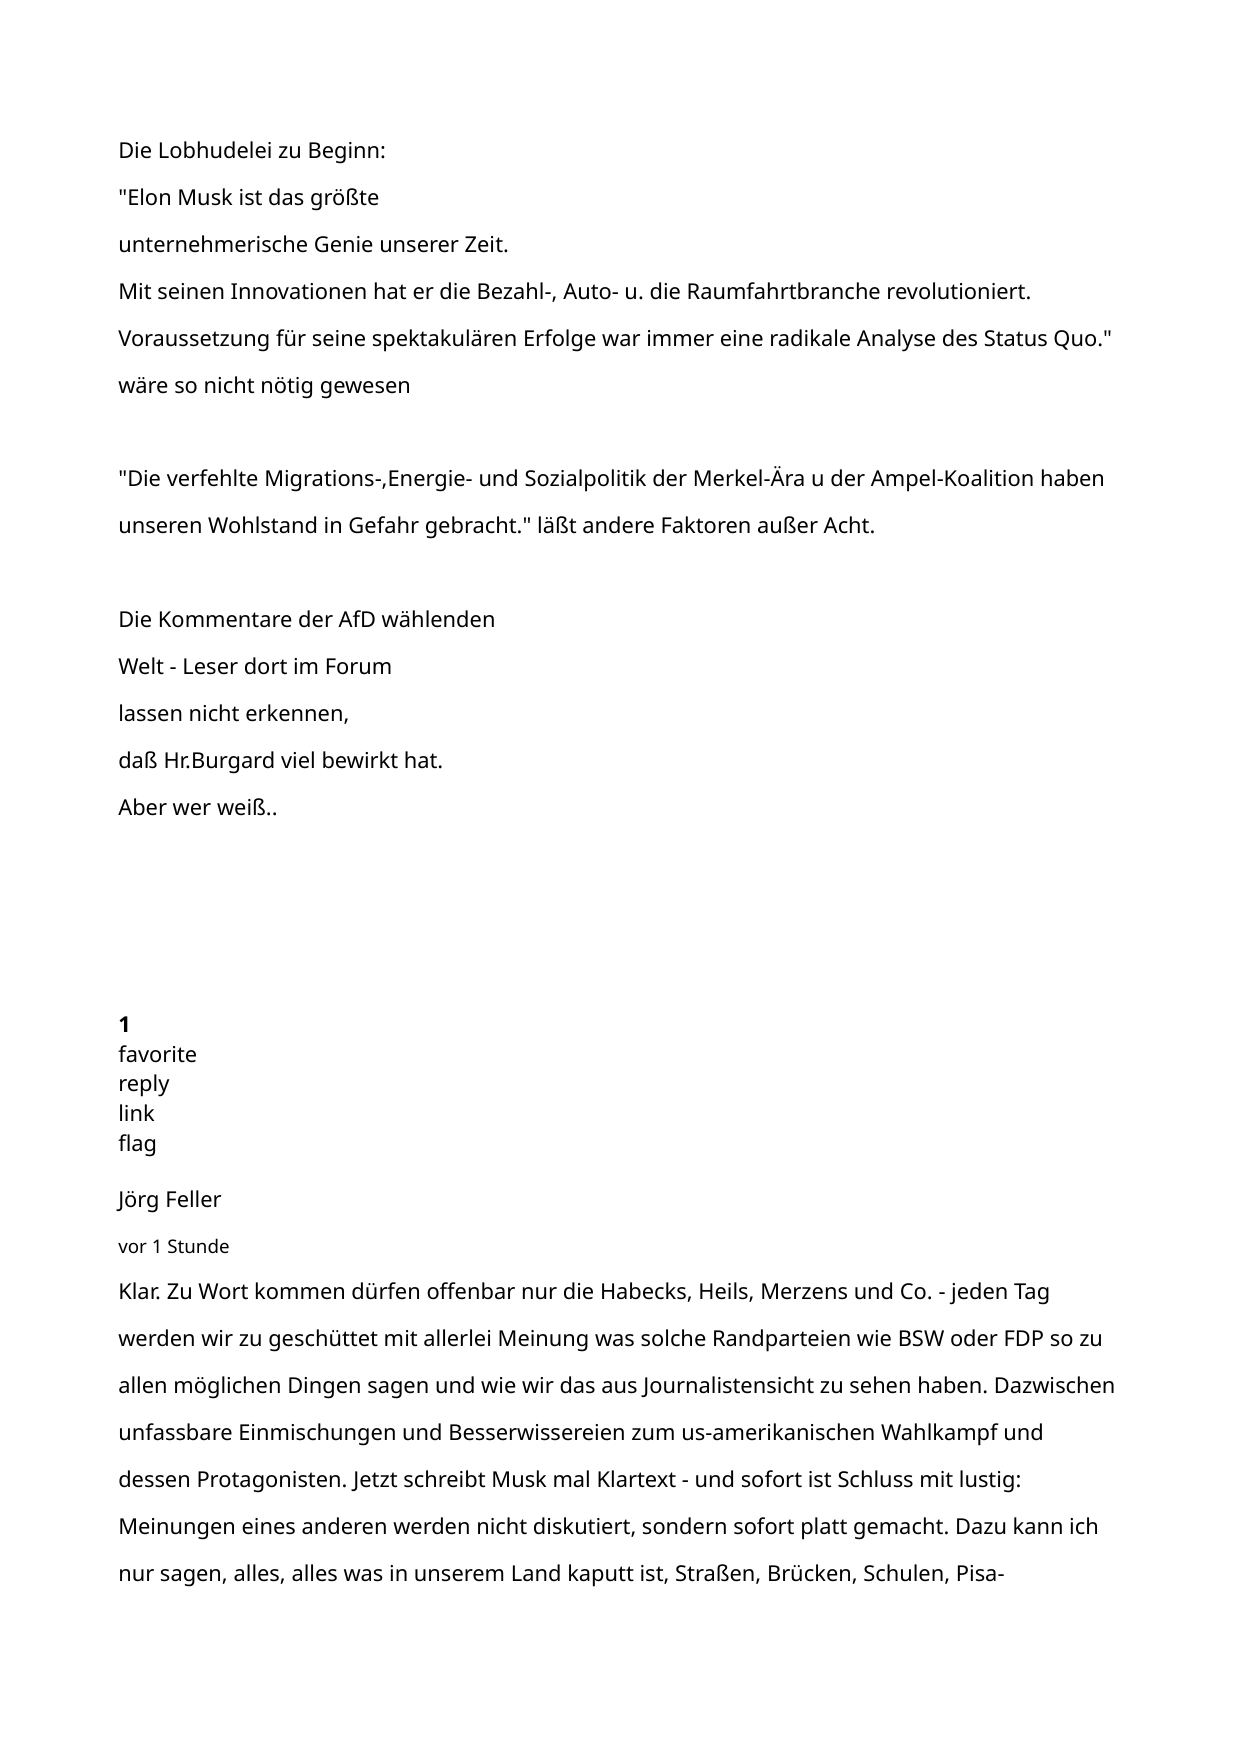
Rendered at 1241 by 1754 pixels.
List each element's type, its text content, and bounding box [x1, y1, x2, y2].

text 1 [118, 1009, 1122, 1038]
text favorite [118, 1038, 1122, 1068]
text vor 1 Stunde [118, 1229, 1122, 1259]
text Die Lobhudelei zu Beginn: "Elon Musk ist das größte unternehmerische Genie unserer Zeit. Mit seinen Innovationen hat er die Bezahl-, Auto- u. die Raumfahrtbranche revolutioniert. Voraussetzung für seine spektakulären Erfolge war immer eine radikale Analyse des Status Quo." wäre so nicht nötig gewesen "Die verfehlte Migrations-,Energie- und Sozialpolitik der Merkel-Ära u der Ampel-Koalition haben unseren Wohlstand in Gefahr gebracht." läßt andere Faktoren außer Acht. Die Kommentare der AfD wählenden Welt - Leser dort im Forum lassen nicht erkennen, daß Hr.Burgard viel bewirkt hat. Aber wer weiß.. [118, 118, 1122, 1009]
text flag [118, 1128, 1122, 1158]
text reply [118, 1068, 1122, 1098]
text Klar. Zu Wort kommen dürfen offenbar nur die Habecks, Heils, Merzens und Co. - jeden Tag werden wir zu geschüttet mit allerlei Meinung was solche Randparteien wie BSW oder FDP so zu allen möglichen Dingen sagen und wie wir das aus Journalistensicht zu sehen haben. Dazwischen unfassbare Einmischungen und Besserwissereien zum us-amerikanischen Wahlkampf und dessen Protagonisten. Jetzt schreibt Musk mal Klartext - und sofort ist Schluss mit lustig: Meinungen eines anderen werden nicht diskutiert, sondern sofort platt gemacht. Dazu kann ich nur sagen, alles, alles was in unserem Land kaputt ist, Straßen, Brücken, Schulen, Pisa- [118, 1259, 1122, 1587]
text Jörg Feller [118, 1173, 1114, 1214]
text link [118, 1098, 1122, 1128]
